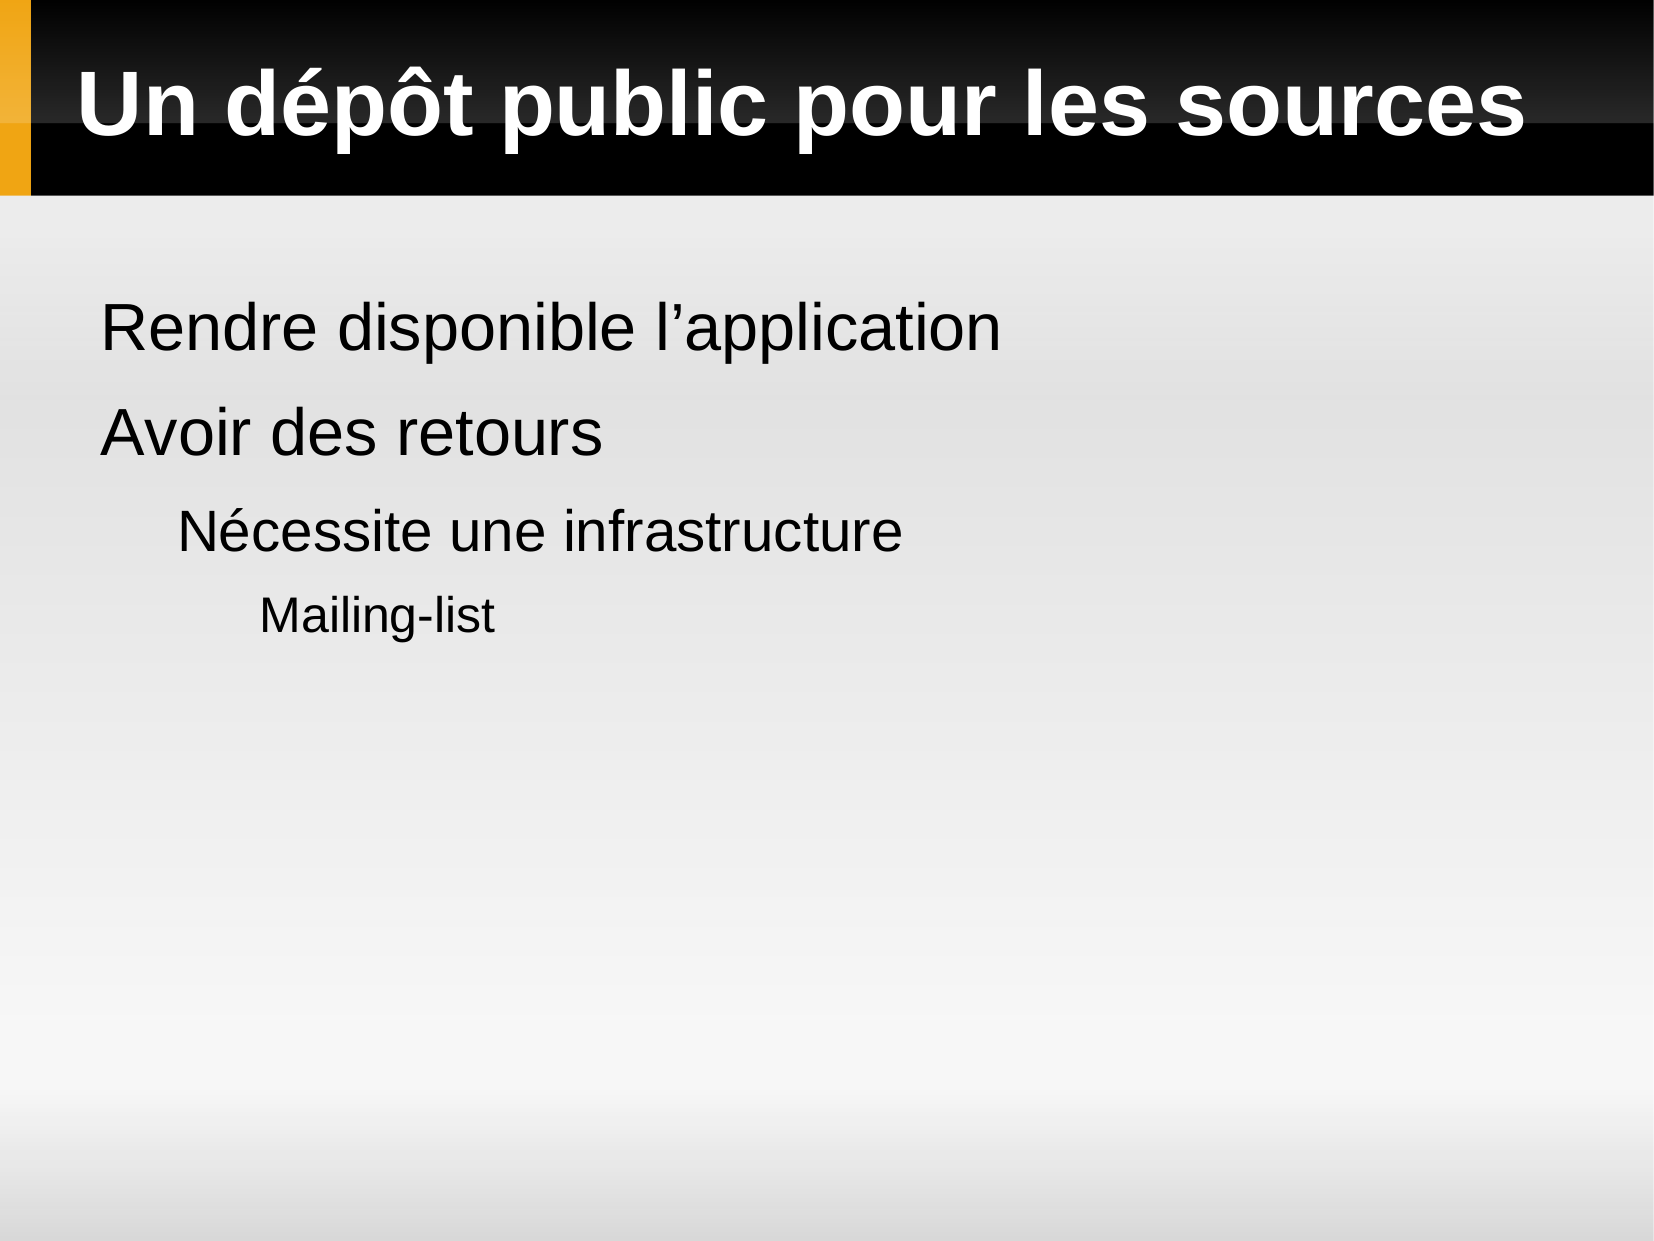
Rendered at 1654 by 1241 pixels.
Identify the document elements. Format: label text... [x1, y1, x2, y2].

list Rendre disponible l’application Avoir des retours Nécessite une infrastructure Mailing-list [82, 290, 1571, 1094]
picture [0, 0, 1654, 1241]
title Un dépôt public pour les sources [76, 7, 1565, 200]
